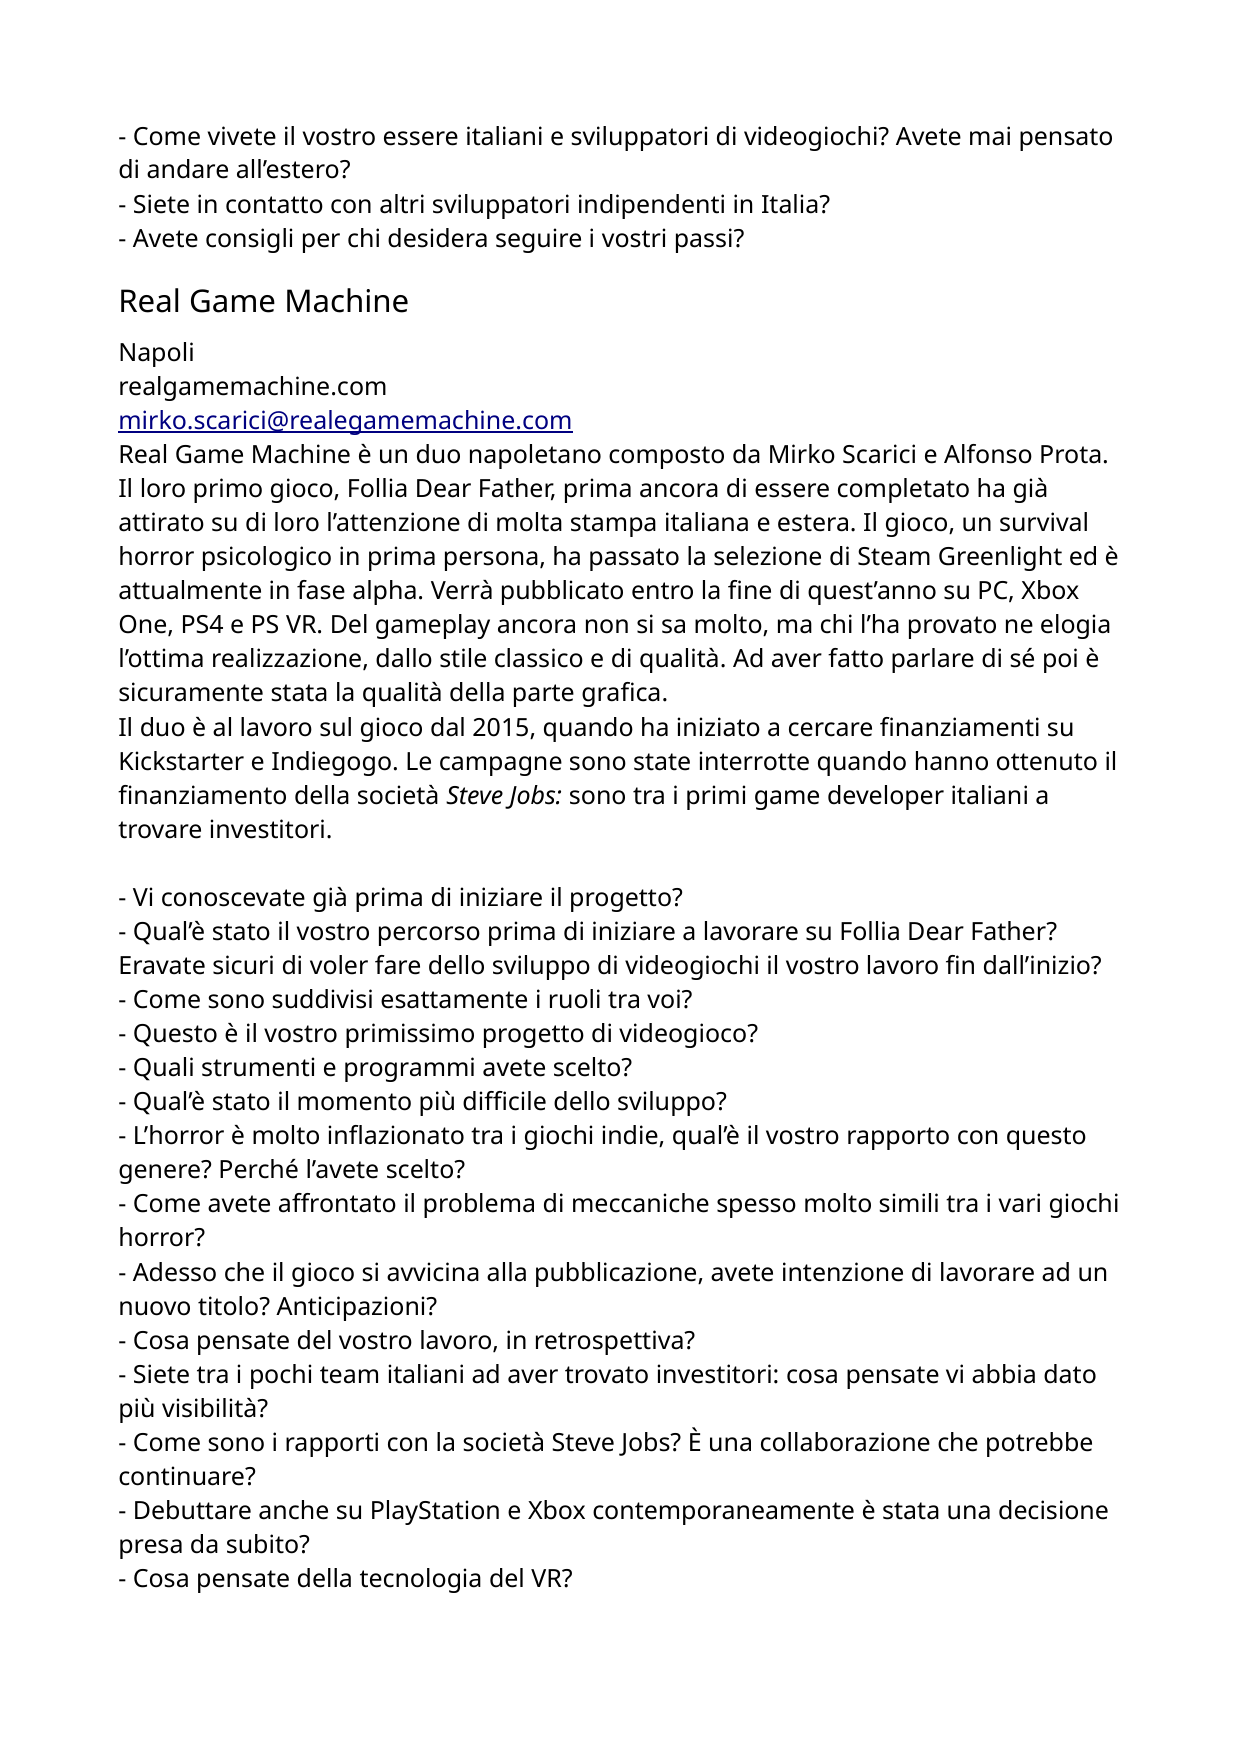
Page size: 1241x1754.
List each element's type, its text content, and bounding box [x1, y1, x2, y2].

text - Siete tra i pochi team italiani ad aver trovato investitori: cosa pensate vi abbia dato più visibilità? [118, 1356, 1122, 1424]
text - Siete in contatto con altri sviluppatori indipendenti in Italia? [118, 186, 1122, 220]
text - Vi conoscevate già prima di iniziare il progetto? [118, 879, 1122, 913]
text - Qual’è stato il vostro percorso prima di iniziare a lavorare su Follia Dear Father? Eravate sicuri di voler fare dello sviluppo di videogiochi il vostro lavoro fin dall’inizio? [118, 913, 1122, 982]
text - Adesso che il gioco si avvicina alla pubblicazione, avete intenzione di lavorare ad un nuovo titolo? Anticipazioni? [118, 1254, 1122, 1322]
text Il duo è al lavoro sul gioco dal 2015, quando ha iniziato a cercare finanziamenti su Kickstarter e Indiegogo. Le campagne sono state interrotte quando hanno ottenuto il finanziamento della società Steve Jobs: sono tra i primi game developer italiani a trovare investitori. [118, 709, 1122, 845]
text - Come vivete il vostro essere italiani e sviluppatori di videogiochi? Avete mai pensato di andare all’estero? [118, 118, 1122, 186]
text realgamemachine.com [118, 368, 1122, 403]
text - Come sono suddivisi esattamente i ruoli tra voi? [118, 982, 1122, 1016]
text - Come sono i rapporti con la società Steve Jobs? È una collaborazione che potrebbe continuare? [118, 1424, 1122, 1493]
text - Questo è il vostro primissimo progetto di videogioco? [118, 1016, 1122, 1050]
text - L’horror è molto inflazionato tra i giochi indie, qual’è il vostro rapporto con questo genere? Perché l’avete scelto? [118, 1118, 1122, 1186]
text - Avete consigli per chi desidera seguire i vostri passi? [118, 220, 1122, 254]
text - Debuttare anche su PlayStation e Xbox contemporaneamente è stata una decisione presa da subito? [118, 1493, 1122, 1561]
text - Qual’è stato il momento più difficile dello sviluppo? [118, 1084, 1122, 1118]
text - Come avete affrontato il problema di meccaniche spesso molto simili tra i vari giochi horror? [118, 1186, 1122, 1254]
text - Cosa pensate del vostro lavoro, in retrospettiva? [118, 1322, 1122, 1356]
text mirko.scarici@realegamemachine.com [118, 403, 1122, 437]
text Napoli [118, 334, 1122, 368]
text - Cosa pensate della tecnologia del VR? [118, 1561, 1122, 1595]
text - Quali strumenti e programmi avete scelto? [118, 1050, 1122, 1084]
subtitle Real Game Machine [118, 279, 1122, 322]
text Real Game Machine è un duo napoletano composto da Mirko Scarici e Alfonso Prota. Il loro primo gioco, Follia Dear Father, prima ancora di essere completato ha già attirato su di loro l’attenzione di molta stampa italiana e estera. Il gioco, un survival horror psicologico in prima persona, ha passato la selezione di Steam Greenlight ed è attualmente in fase alpha. Verrà pubblicato entro la fine di quest’anno su PC, Xbox One, PS4 e PS VR. Del gameplay ancora non si sa molto, ma chi l’ha provato ne elogia l’ottima realizzazione, dallo stile classico e di qualità. Ad aver fatto parlare di sé poi è sicuramente stata la qualità della parte grafica. [118, 437, 1122, 709]
